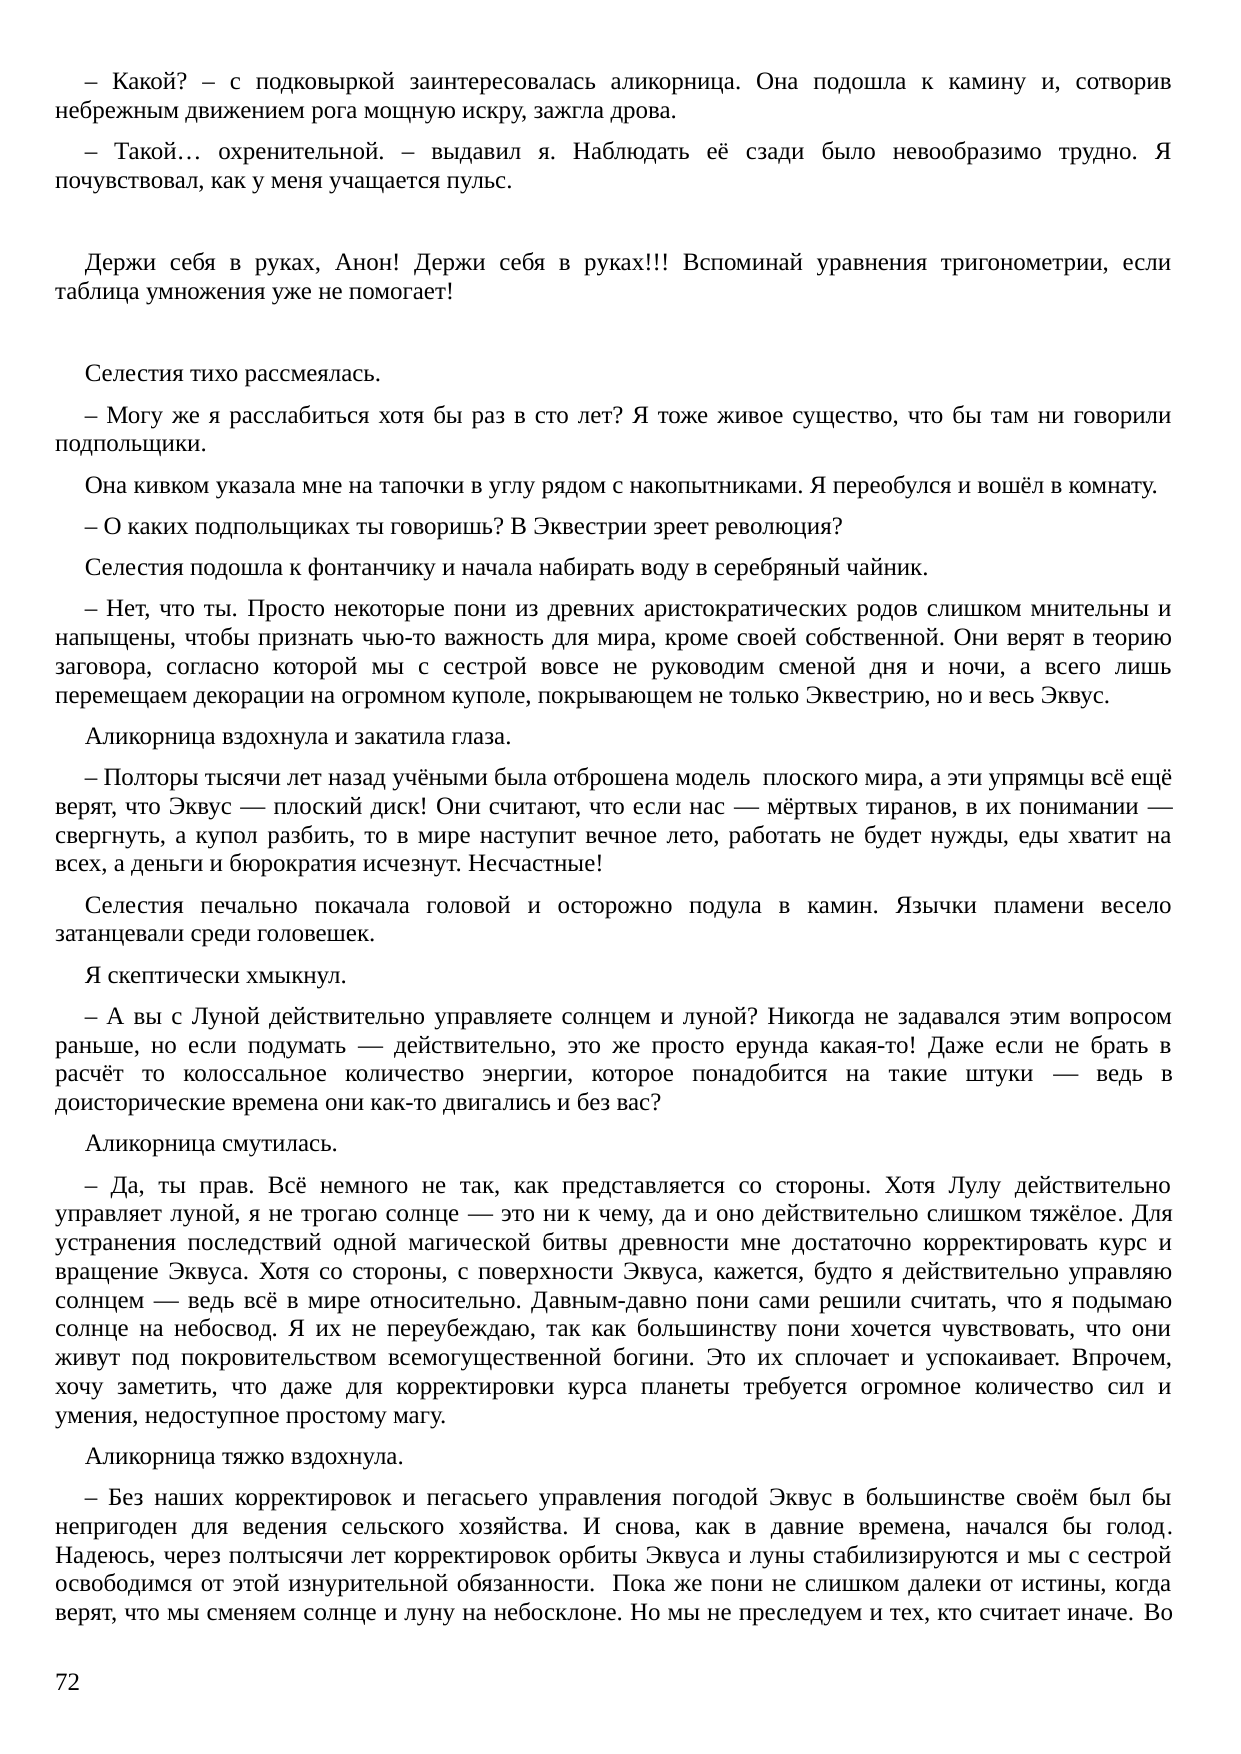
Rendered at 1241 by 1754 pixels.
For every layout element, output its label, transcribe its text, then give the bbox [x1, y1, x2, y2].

text – Да, ты прав. Всё немного не так, как представляется со стороны. Хотя Лулу действительно управляет луной, я не трогаю солнце — это ни к чему, да и оно действительно слишком тяжёлое. Для устранения последствий одной магической битвы древности мне достаточно корректировать курс и вращение Эквуса. Хотя со стороны, с поверхности Эквуса, кажется, будто я действительно управляю солнцем — ведь всё в мире относительно. Давным-давно пони сами решили считать, что я подымаю солнце на небосвод. Я их не переубеждаю, так как большинству пони хочется чувствовать, что они живут под покровительством всемогущественной богини. Это их сплочает и успокаивает. Впрочем, хочу заметить, что даже для корректировки курса планеты требуется огромное количество сил и умения, недоступное простому магу. [55, 1170, 1173, 1428]
text – А вы с Луной действительно управляете солнцем и луной? Никогда не задавался этим вопросом раньше, но если подумать — действительно, это же просто ерунда какая-то! Даже если не брать в расчёт то колоссальное количество энергии, которое понадобится на такие штуки — ведь в доисторические времена они как-то двигались и без вас? [55, 1001, 1173, 1116]
text Держи себя в руках, Анон! Держи себя в руках!!! Вспоминай уравнения тригонометрии, если таблица умножения уже не помогает! [55, 247, 1173, 305]
text Селестия тихо рассмеялась. [55, 358, 1173, 387]
text Селестия печально покачала головой и осторожно подула в камин. Язычки пламени весело затанцевали среди головешек. [55, 890, 1173, 947]
text – Без наших корректировок и пегасьего управления погодой Эквус в большинстве своём был бы непригоден для ведения сельского хозяйства. И снова, как в давние времена, начался бы голод. Надеюсь, через полтысячи лет корректировок орбиты Эквуса и луны стабилизируются и мы с сестрой освободимся от этой изнурительной обязанности. Пока же пони не слишком далеки от истины, когда верят, что мы сменяем солнце и луну на небосклоне. Но мы не преследуем и тех, кто считает иначе. Во [55, 1482, 1173, 1626]
text Я скептически хмыкнул. [55, 960, 1173, 988]
text – О каких подпольщиках ты говоришь? В Эквестрии зреет революция? [55, 511, 1173, 540]
text – Какой? – с подковыркой заинтересовалась аликорница. Она подошла к камину и, сотворив небрежным движением рога мощную искру, зажгла дрова. [55, 66, 1173, 123]
text – Полторы тысячи лет назад учёными была отброшена модель плоского мира, а эти упрямцы всё ещё верят, что Эквус — плоский диск! Они считают, что если нас — мёртвых тиранов, в их понимании — свергнуть, а купол разбить, то в мире наступит вечное лето, работать не будет нужды, еды хватит на всех, а деньги и бюрократия исчезнут. Несчастные! [55, 762, 1173, 877]
text – Могу же я расслабиться хотя бы раз в сто лет? Я тоже живое существо, что бы там ни говорили подпольщики. [55, 400, 1173, 457]
text Аликорница тяжко вздохнула. [55, 1441, 1173, 1470]
text Селестия подошла к фонтанчику и начала набирать воду в серебряный чайник. [55, 552, 1173, 581]
text Аликорница смутилась. [55, 1128, 1173, 1157]
text – Нет, что ты. Просто некоторые пони из древних аристократических родов слишком мнительны и напыщены, чтобы признать чью-то важность для мира, кроме своей собственной. Они верят в теорию заговора, согласно которой мы с сестрой вовсе не руководим сменой дня и ночи, а всего лишь перемещаем декорации на огромном куполе, покрывающем не только Эквестрию, но и весь Эквус. [55, 593, 1173, 708]
text Аликорница вздохнула и закатила глаза. [55, 721, 1173, 750]
text Она кивком указала мне на тапочки в углу рядом с накопытниками. Я переобулся и вошёл в комнату. [55, 470, 1173, 498]
text – Такой… охренительной. – выдавил я. Наблюдать её сзади было невообразимо трудно. Я почувствовал, как у меня учащается пульс. [55, 136, 1173, 193]
